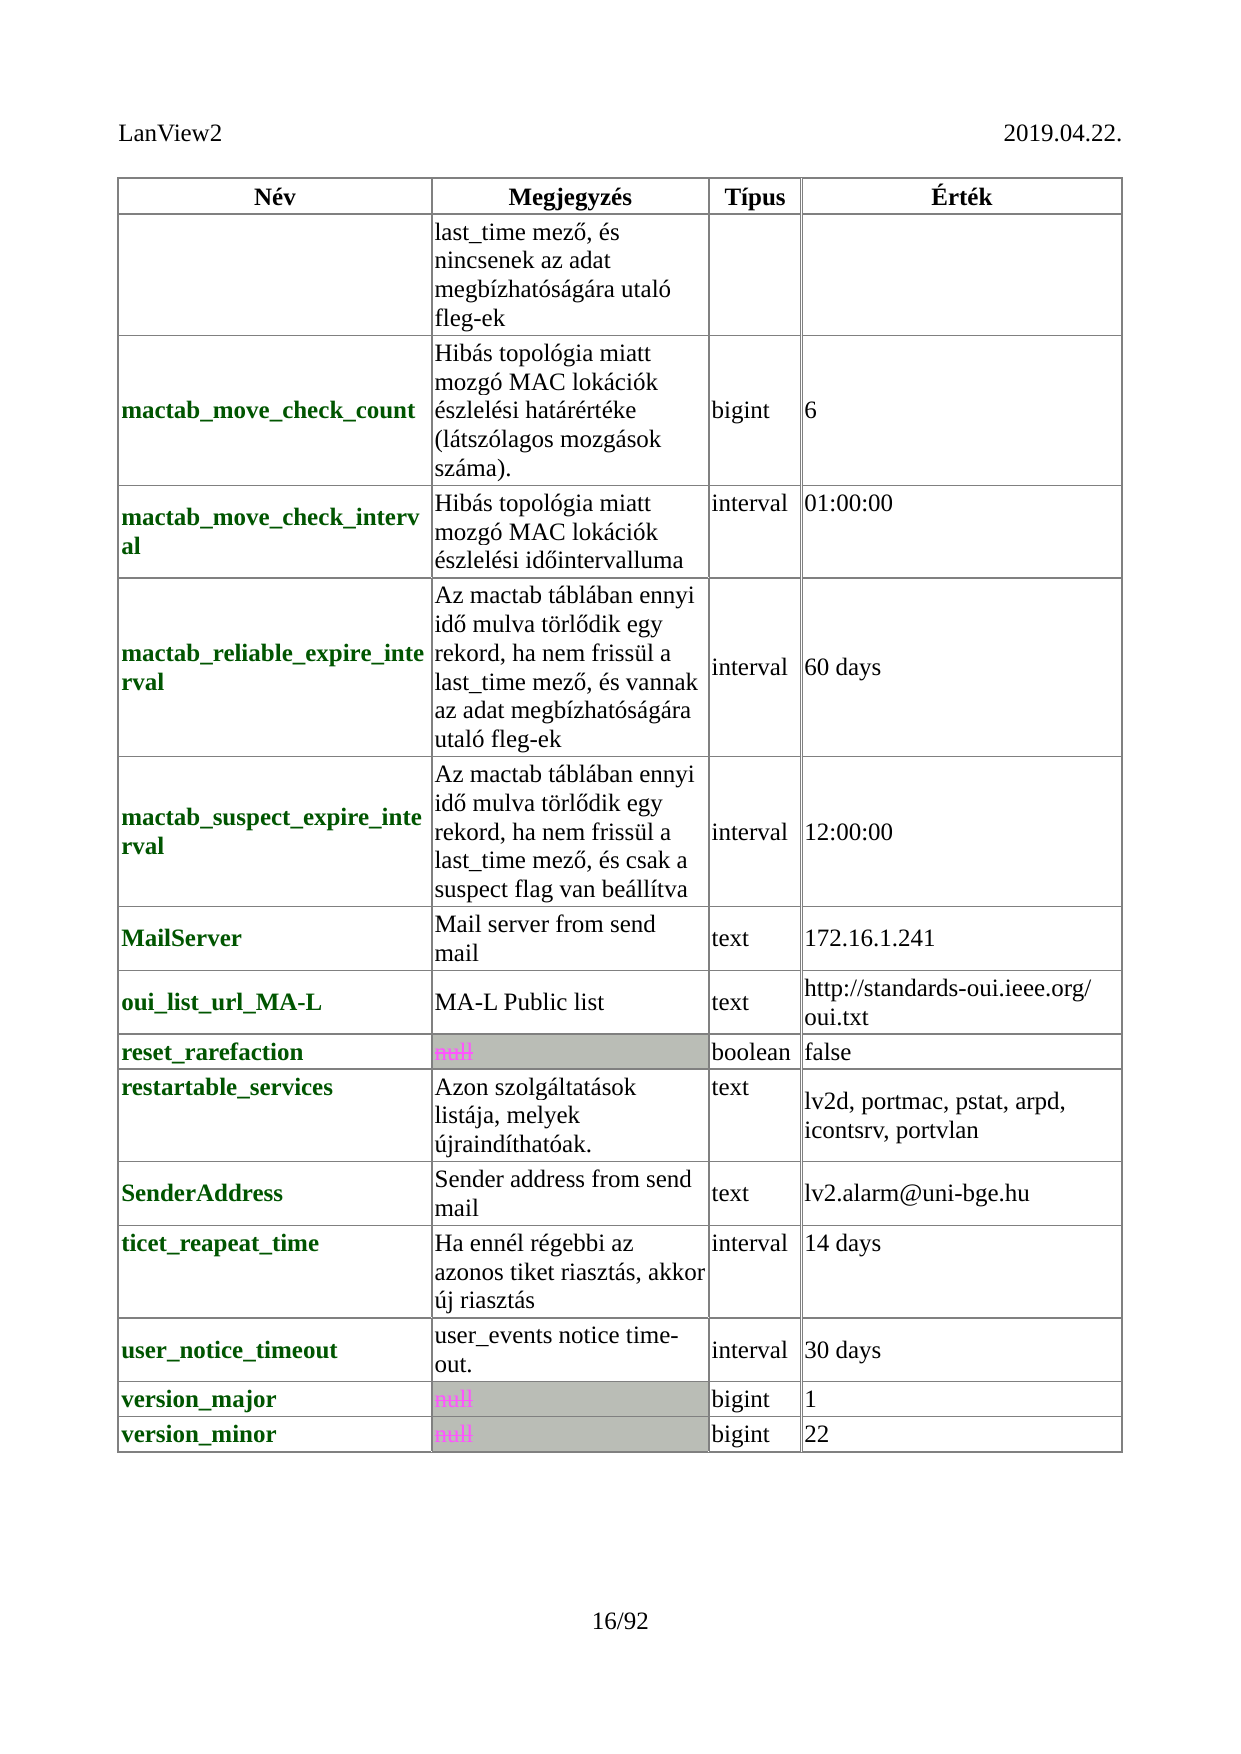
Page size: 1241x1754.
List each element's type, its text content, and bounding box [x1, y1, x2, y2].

table_cell interval [710, 1226, 800, 1317]
table_cell lv2d, portmac, pstat, arpd, icontsrv, portvlan [803, 1070, 1121, 1161]
table_header Típus [710, 179, 800, 213]
table_cell 1 [803, 1382, 1121, 1416]
table_cell 60 days [803, 579, 1121, 756]
table_header Név [119, 179, 431, 213]
table_cell 12:00:00 [803, 757, 1121, 906]
table_cell Azon szolgáltatások listája, melyek újraindíthatóak. [433, 1070, 708, 1161]
table_cell oui_list_url_MA-L [119, 971, 431, 1033]
table_cell null [433, 1417, 708, 1451]
table_cell 01:00:00 [803, 486, 1121, 577]
table_cell user_events notice time-out. [433, 1319, 708, 1381]
table_cell [119, 215, 431, 334]
table_cell Az mactab táblában ennyi idő mulva törlődik egy rekord, ha nem frissül a last_time mező, és vannak az adat megbízhatóságára utaló fleg-ek [433, 579, 708, 756]
table_cell Az mactab táblában ennyi idő mulva törlődik egy rekord, ha nem frissül a last_time mező, és csak a suspect flag van beállítva [433, 757, 708, 906]
table_cell version_major [119, 1382, 431, 1416]
table_cell mactab_reliable_expire_interval [119, 579, 431, 756]
table_cell Hibás topológia miatt mozgó MAC lokációk észlelési határértéke (látszólagos mozgások száma). [433, 336, 708, 484]
table_cell Hibás topológia miatt mozgó MAC lokációk észlelési időintervalluma [433, 486, 708, 577]
table_cell lv2.alarm@uni-bge.hu [803, 1162, 1121, 1224]
table_cell Sender address from send mail [433, 1162, 708, 1224]
table_cell [710, 215, 800, 334]
table_cell Ha ennél régebbi az azonos tiket riasztás, akkor új riasztás [433, 1226, 708, 1317]
table_header Megjegyzés [433, 179, 708, 213]
table_cell mactab_move_check_interval [119, 486, 431, 577]
table_cell mactab_move_check_count [119, 336, 431, 484]
table_cell MA-L Public list [433, 971, 708, 1033]
table_cell bigint [710, 1382, 800, 1416]
table_cell bigint [710, 1417, 800, 1451]
table_cell text [710, 1070, 800, 1161]
table_cell Mail server from send mail [433, 907, 708, 969]
table_cell user_notice_timeout [119, 1319, 431, 1381]
table_cell text [710, 1162, 800, 1224]
table_cell interval [710, 579, 800, 756]
table_cell MailServer [119, 907, 431, 969]
table_cell interval [710, 757, 800, 906]
table_cell SenderAddress [119, 1162, 431, 1224]
table_cell interval [710, 1319, 800, 1381]
table_cell text [710, 971, 800, 1033]
table_cell [803, 215, 1121, 334]
table_cell ticet_reapeat_time [119, 1226, 431, 1317]
table_cell null [433, 1035, 708, 1068]
table_cell false [803, 1035, 1121, 1068]
table_cell 30 days [803, 1319, 1121, 1381]
table_cell 172.16.1.241 [803, 907, 1121, 969]
table_cell interval [710, 486, 800, 577]
table_cell version_minor [119, 1417, 431, 1451]
table_cell boolean [710, 1035, 800, 1068]
table_cell mactab_suspect_expire_interval [119, 757, 431, 906]
table_cell reset_rarefaction [119, 1035, 431, 1068]
table_cell bigint [710, 336, 800, 484]
table_cell text [710, 907, 800, 969]
table_cell http://standards-oui.ieee.org/oui.txt [803, 971, 1121, 1033]
table_cell 14 days [803, 1226, 1121, 1317]
table_header Érték [803, 179, 1121, 213]
table_cell null [433, 1382, 708, 1416]
table_cell restartable_services [119, 1070, 431, 1161]
table_cell 22 [803, 1417, 1121, 1451]
table_cell last_time mező, és nincsenek az adat megbízhatóságára utaló fleg-ek [433, 215, 708, 334]
table_cell 6 [803, 336, 1121, 484]
